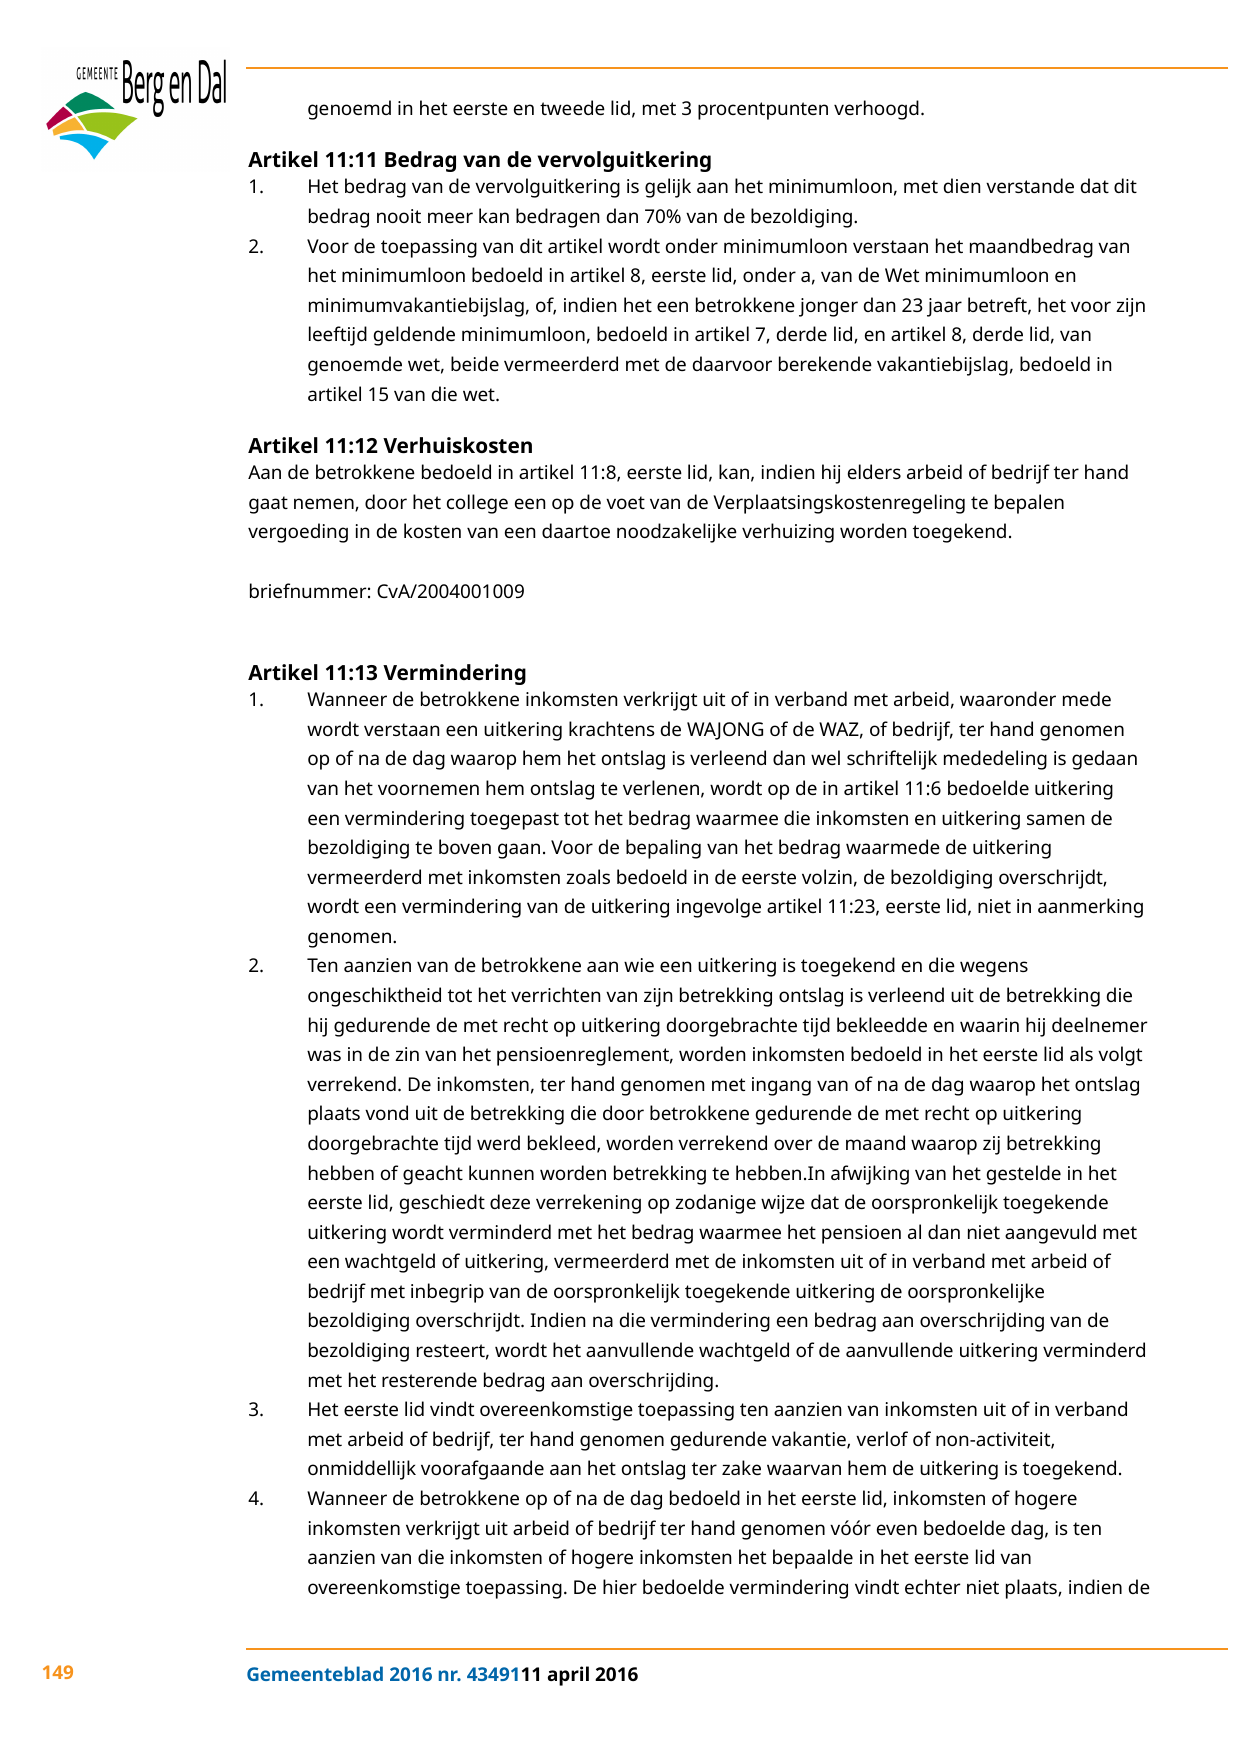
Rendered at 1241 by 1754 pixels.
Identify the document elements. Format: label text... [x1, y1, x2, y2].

text Aan de betrokkene bedoeld in artikel 11:8, eerste lid, kan, indien hij elders arbeid of bedrijf ter hand gaat nemen, door het college een op de voet van de Verplaatsingskostenregeling te bepalen vergoeding in de kosten van een daartoe noodzakelijke verhuizing worden toegekend. [248, 459, 1152, 544]
text briefnummer: CvA/2004001009 [248, 578, 1152, 604]
text Artikel 11:11 Bedrag van de vervolguitkering [248, 145, 1152, 174]
list Het bedrag van de vervolguitkering is gelijk aan het minimumloon, met dien verstande dat dit bedrag nooit meer kan bedragen dan 70% van de bezoldiging. [248, 174, 1152, 229]
text Artikel 11:12 Verhuiskosten [248, 431, 1152, 459]
list genoemd in het eerste en tweede lid, met 3 procentpunten verhoogd. [248, 95, 1152, 121]
list Ten aanzien van de betrokkene aan wie een uitkering is toegekend en die wegens ongeschiktheid tot het verrichten van zijn betrekking ontslag is verleend uit de betrekking die hij gedurende de met recht op uitkering doorgebrachte tijd bekleedde en waarin hij deelnemer was in de zin van het pensioenreglement, worden inkomsten bedoeld in het eerste lid als volgt verrekend. De inkomsten, ter hand genomen met ingang van of na de dag waarop het ontslag plaats vond uit de betrekking die door betrokkene gedurende de met recht op uitkering doorgebrachte tijd werd bekleed, worden verrekend over de maand waarop zij betrekking hebben of geacht kunnen worden betrekking te hebben.In afwijking van het gestelde in het eerste lid, geschiedt deze verrekening op zodanige wijze dat de oorspronkelijk toegekende uitkering wordt verminderd met het bedrag waarmee het pensioen al dan niet aangevuld met een wachtgeld of uitkering, vermeerderd met de inkomsten uit of in verband met arbeid of bedrijf met inbegrip van de oorspronkelijk toegekende uitkering de oorspronkelijke bezoldiging overschrijdt. Indien na die vermindering een bedrag aan overschrijding van de bezoldiging resteert, wordt het aanvullende wachtgeld of de aanvullende uitkering verminderd met het resterende bedrag aan overschrijding. [248, 953, 1152, 1392]
picture [41, 47, 231, 172]
list Voor de toepassing van dit artikel wordt onder minimumloon verstaan het maandbedrag van het minimumloon bedoeld in artikel 8, eerste lid, onder a, van de Wet minimumloon en minimumvakantiebijslag, of, indien het een betrokkene jonger dan 23 jaar betreft, het voor zijn leeftijd geldende minimumloon, bedoeld in artikel 7, derde lid, en artikel 8, derde lid, van genoemde wet, beide vermeerderd met de daarvoor berekende vakantiebijslag, bedoeld in artikel 15 van die wet. [248, 233, 1152, 406]
text Artikel 11:13 Vermindering [248, 658, 1152, 686]
list Wanneer de betrokkene op of na de dag bedoeld in het eerste lid, inkomsten of hogere inkomsten verkrijgt uit arbeid of bedrijf ter hand genomen vóór even bedoelde dag, is ten aanzien van die inkomsten of hogere inkomsten het bepaalde in het eerste lid van overeenkomstige toepassing. De hier bedoelde vermindering vindt echter niet plaats, indien de [248, 1485, 1152, 1599]
list Wanneer de betrokkene inkomsten verkrijgt uit of in verband met arbeid, waaronder mede wordt verstaan een uitkering krachtens de WAJONG of de WAZ, of bedrijf, ter hand genomen op of na de dag waarop hem het ontslag is verleend dan wel schriftelijk mededeling is gedaan van het voornemen hem ontslag te verlenen, wordt op de in artikel 11:6 bedoelde uitkering een vermindering toegepast tot het bedrag waarmee die inkomsten en uitkering samen de bezoldiging te boven gaan. Voor de bepaling van het bedrag waarmede de uitkering vermeerderd met inkomsten zoals bedoeld in de eerste volzin, de bezoldiging overschrijdt, wordt een vermindering van de uitkering ingevolge artikel 11:23, eerste lid, niet in aanmerking genomen. [248, 686, 1152, 949]
list Het eerste lid vindt overeenkomstige toepassing ten aanzien van inkomsten uit of in verband met arbeid of bedrijf, ter hand genomen gedurende vakantie, verlof of non-activiteit, onmiddellijk voorafgaande aan het ontslag ter zake waarvan hem de uitkering is toegekend. [248, 1396, 1152, 1481]
